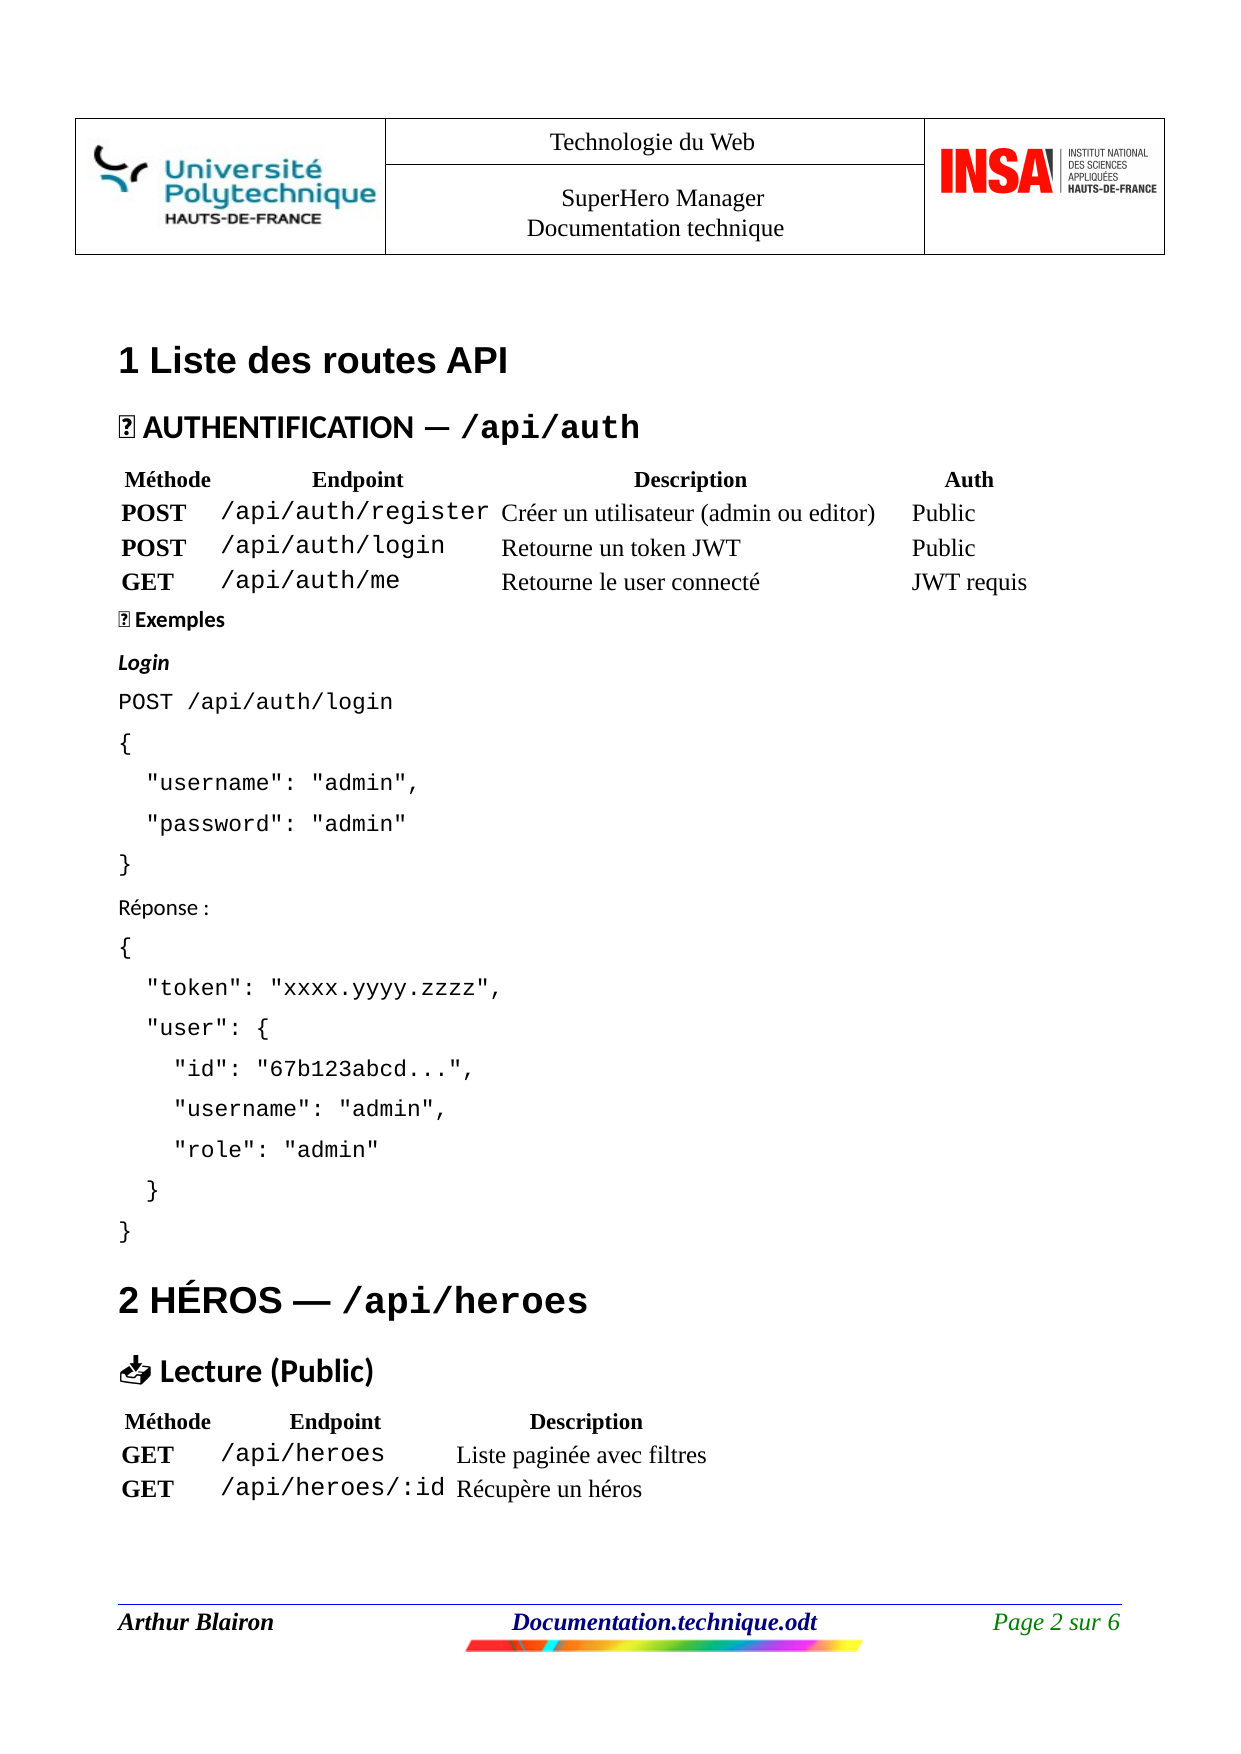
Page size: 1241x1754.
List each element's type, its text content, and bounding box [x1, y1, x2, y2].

text { [118, 936, 1122, 961]
table_cell GET [118, 1472, 217, 1506]
table_header Endpoint [217, 463, 498, 495]
text } [118, 852, 1122, 878]
table_cell ❌ Public [883, 495, 1055, 530]
picture [463, 1639, 864, 1652]
picture [936, 143, 1161, 201]
table_cell ❌ Public [883, 530, 1055, 564]
table_cell Retourne un token JWT [498, 530, 883, 564]
table_cell /api/heroes/:id [217, 1472, 453, 1506]
subtitle 1️ Liste des routes API [118, 339, 1122, 382]
text } [118, 1179, 1122, 1204]
table_cell Créer un utilisateur (admin ou editor) [498, 495, 883, 530]
text Réponse : [118, 893, 1122, 921]
text "password": "admin" [118, 812, 1122, 838]
subtitle Login [118, 648, 1122, 676]
table_header Endpoint [217, 1405, 453, 1437]
table_cell /api/auth/me [217, 565, 498, 599]
subtitle 🔐 AUTHENTIFICATION — /api/auth [118, 406, 1122, 449]
text { [118, 731, 1122, 757]
table_cell GET [118, 1437, 217, 1472]
table_cell /api/auth/register [217, 495, 498, 530]
table_cell POST [118, 495, 217, 530]
table_header Description [498, 463, 883, 495]
table_cell Récupère un héros [453, 1472, 719, 1506]
table_cell POST [118, 530, 217, 564]
table_header Description [453, 1405, 719, 1437]
table_cell /api/auth/login [217, 530, 498, 564]
table_cell /api/heroes [217, 1437, 453, 1472]
subtitle 🔄 Exemples [118, 605, 1122, 633]
text "user": { [118, 1017, 1122, 1042]
text "username": "admin", [118, 1098, 1122, 1123]
text } [118, 1219, 1122, 1245]
text "role": "admin" [118, 1138, 1122, 1164]
subtitle 📥 Lecture (Public) [118, 1349, 1122, 1390]
table_cell GET [118, 565, 217, 599]
table_cell Liste paginée avec filtres [453, 1437, 719, 1472]
text "username": "admin", [118, 771, 1122, 797]
text "id": "67b123abcd...", [118, 1057, 1122, 1083]
table_header Auth [883, 463, 1055, 495]
text POST /api/auth/login [118, 690, 1122, 716]
table_cell Retourne le user connecté [498, 565, 883, 599]
table_cell ✅ JWT requis [883, 565, 1055, 599]
table_header Méthode [118, 463, 217, 495]
table_header Méthode [118, 1405, 217, 1437]
text "token": "xxxx.yyyy.zzzz", [118, 976, 1122, 1002]
subtitle 2 HÉROS — /api/heroes [118, 1279, 1122, 1325]
picture [87, 126, 383, 247]
